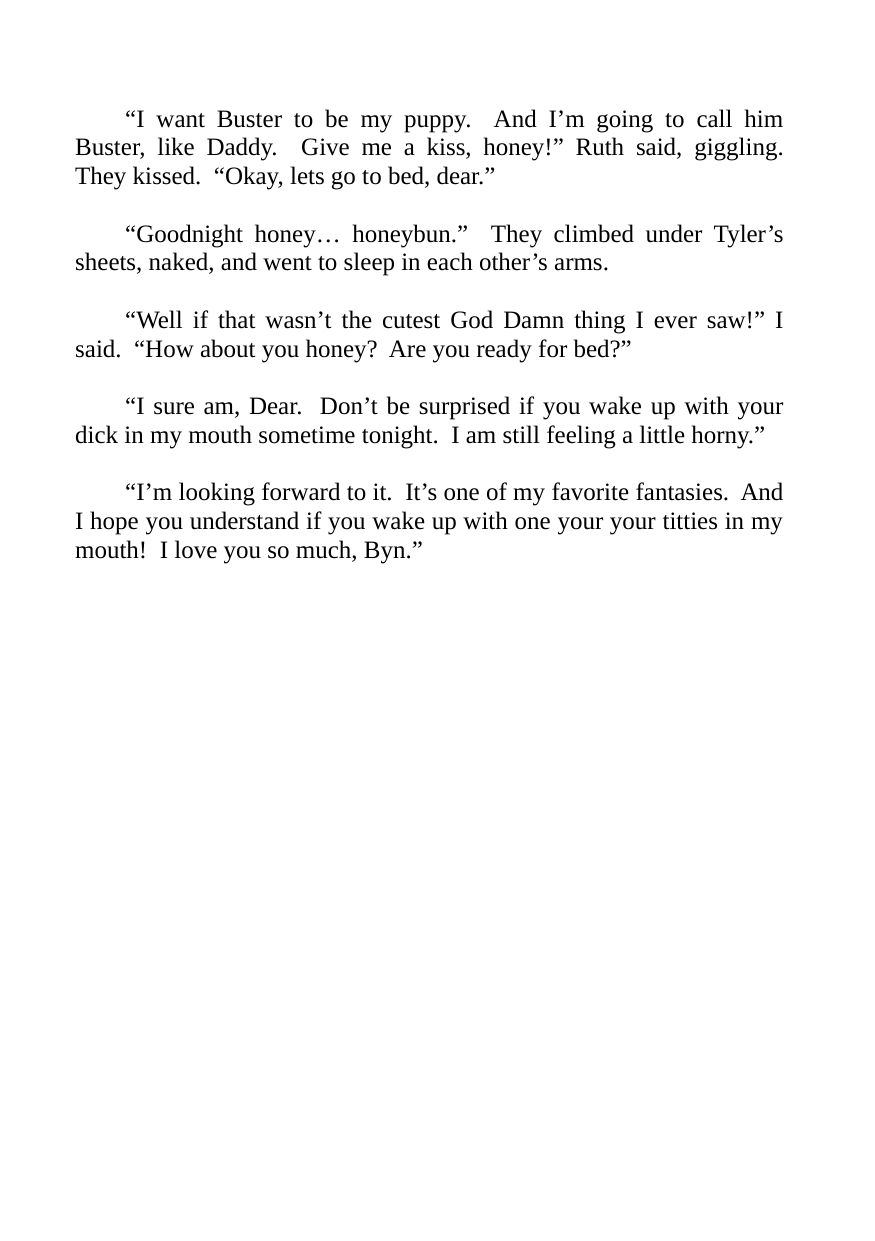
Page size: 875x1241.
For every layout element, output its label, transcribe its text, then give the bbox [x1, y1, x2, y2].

text “I want Buster to be my puppy. And I’m going to call him Buster, like Daddy. Give me a kiss, honey!” Ruth said, giggling. They kissed. “Okay, lets go to bed, dear.” [75, 104, 784, 190]
text “I’m looking forward to it. It’s one of my favorite fantasies. And I hope you understand if you wake up with one your your titties in my mouth! I love you so much, Byn.” [75, 477, 784, 564]
text “Well if that wasn’t the cutest God Damn thing I ever saw!” I said. “How about you honey? Are you ready for bed?” [75, 305, 784, 362]
text “Goodnight honey… honeybun.” They climbed under Tyler’s sheets, naked, and went to sleep in each other’s arms. [75, 219, 784, 276]
text “I sure am, Dear. Don’t be surprised if you wake up with your dick in my mouth sometime tonight. I am still feeling a little horny.” [75, 391, 784, 449]
